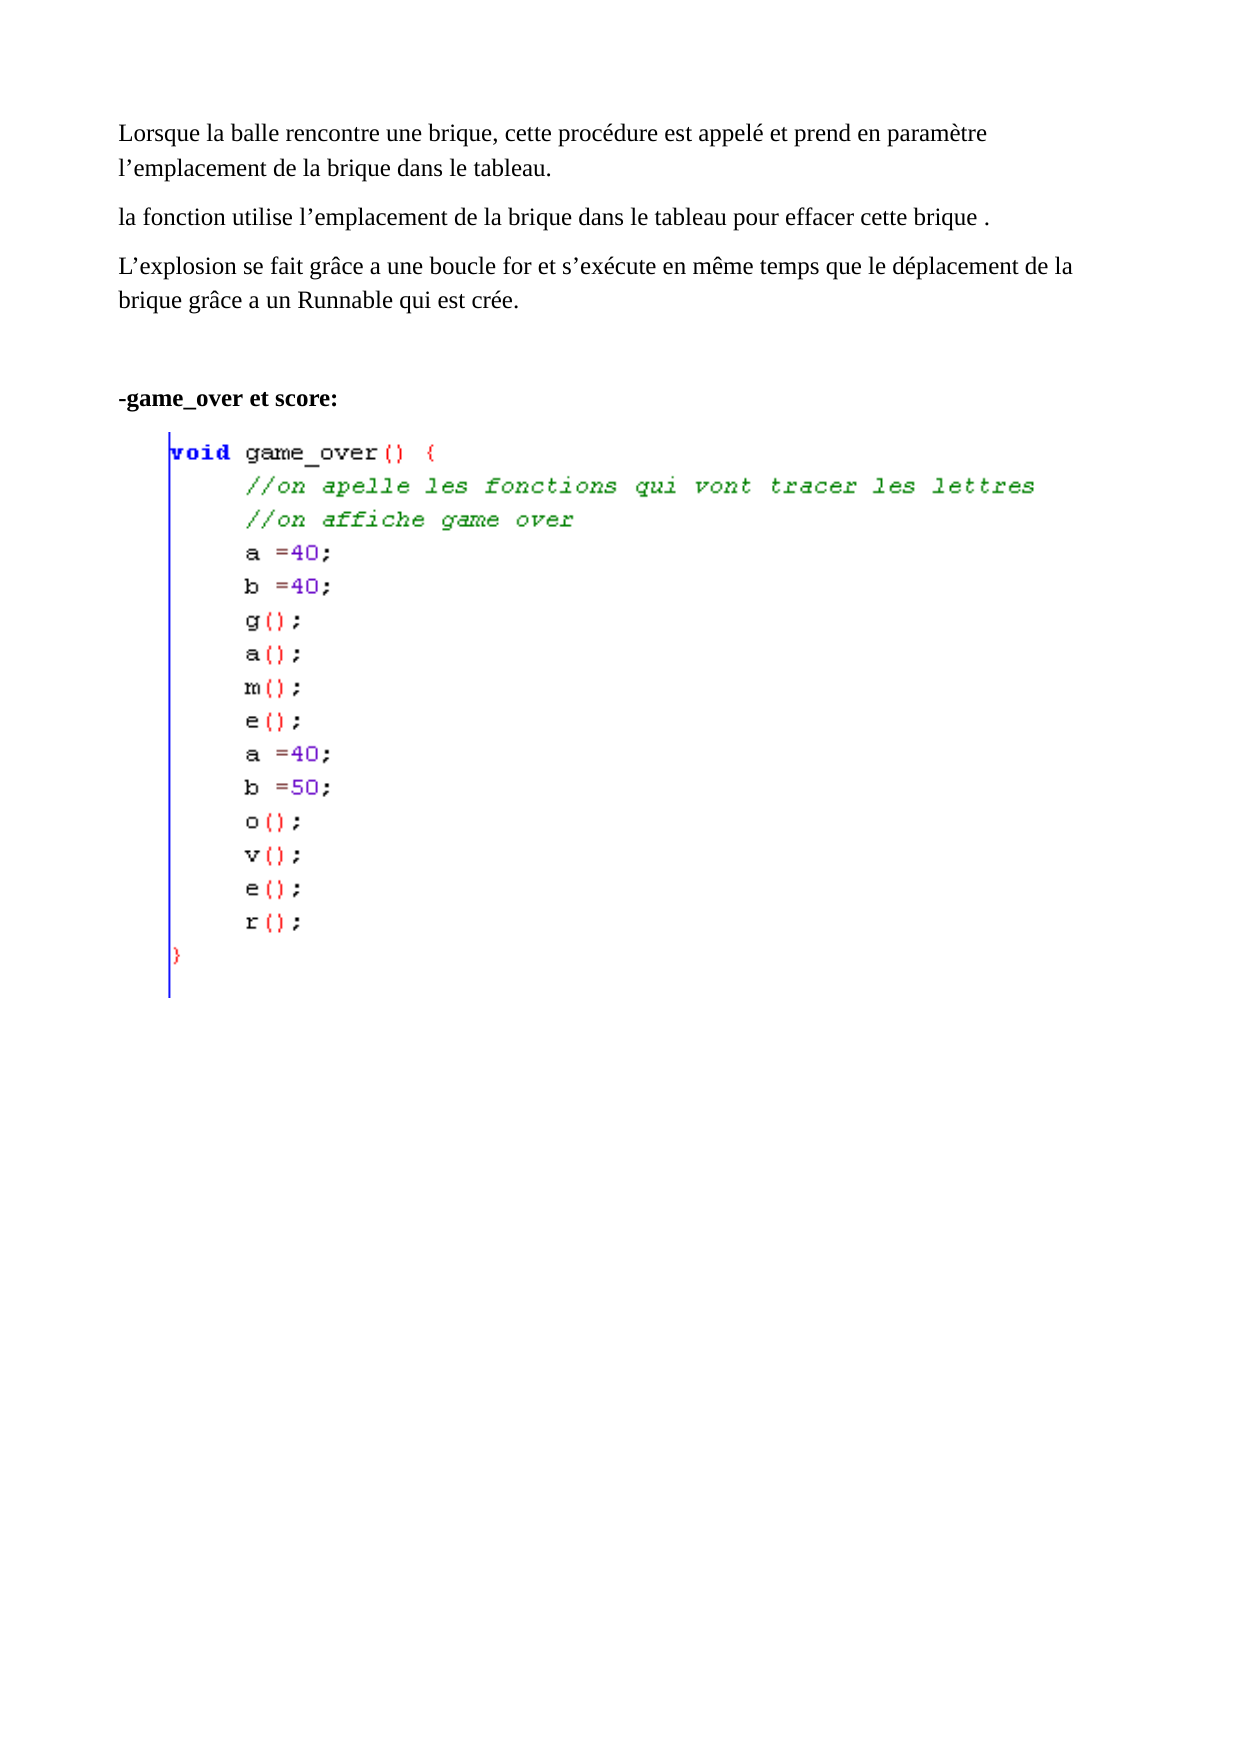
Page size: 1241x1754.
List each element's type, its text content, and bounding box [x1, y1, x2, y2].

picture [167, 432, 1073, 998]
text la fonction utilise l’emplacement de la brique dans le tableau pour effacer cette brique . [118, 202, 1122, 230]
text L’explosion se fait grâce a une boucle for et s’exécute en même temps que le déplacement de la brique grâce a un Runnable qui est crée. [118, 251, 1122, 314]
text -game_over et score: [118, 383, 1122, 412]
text Lorsque la balle rencontre une brique, cette procédure est appelé et prend en paramètre l’emplacement de la brique dans le tableau. [118, 118, 1122, 181]
